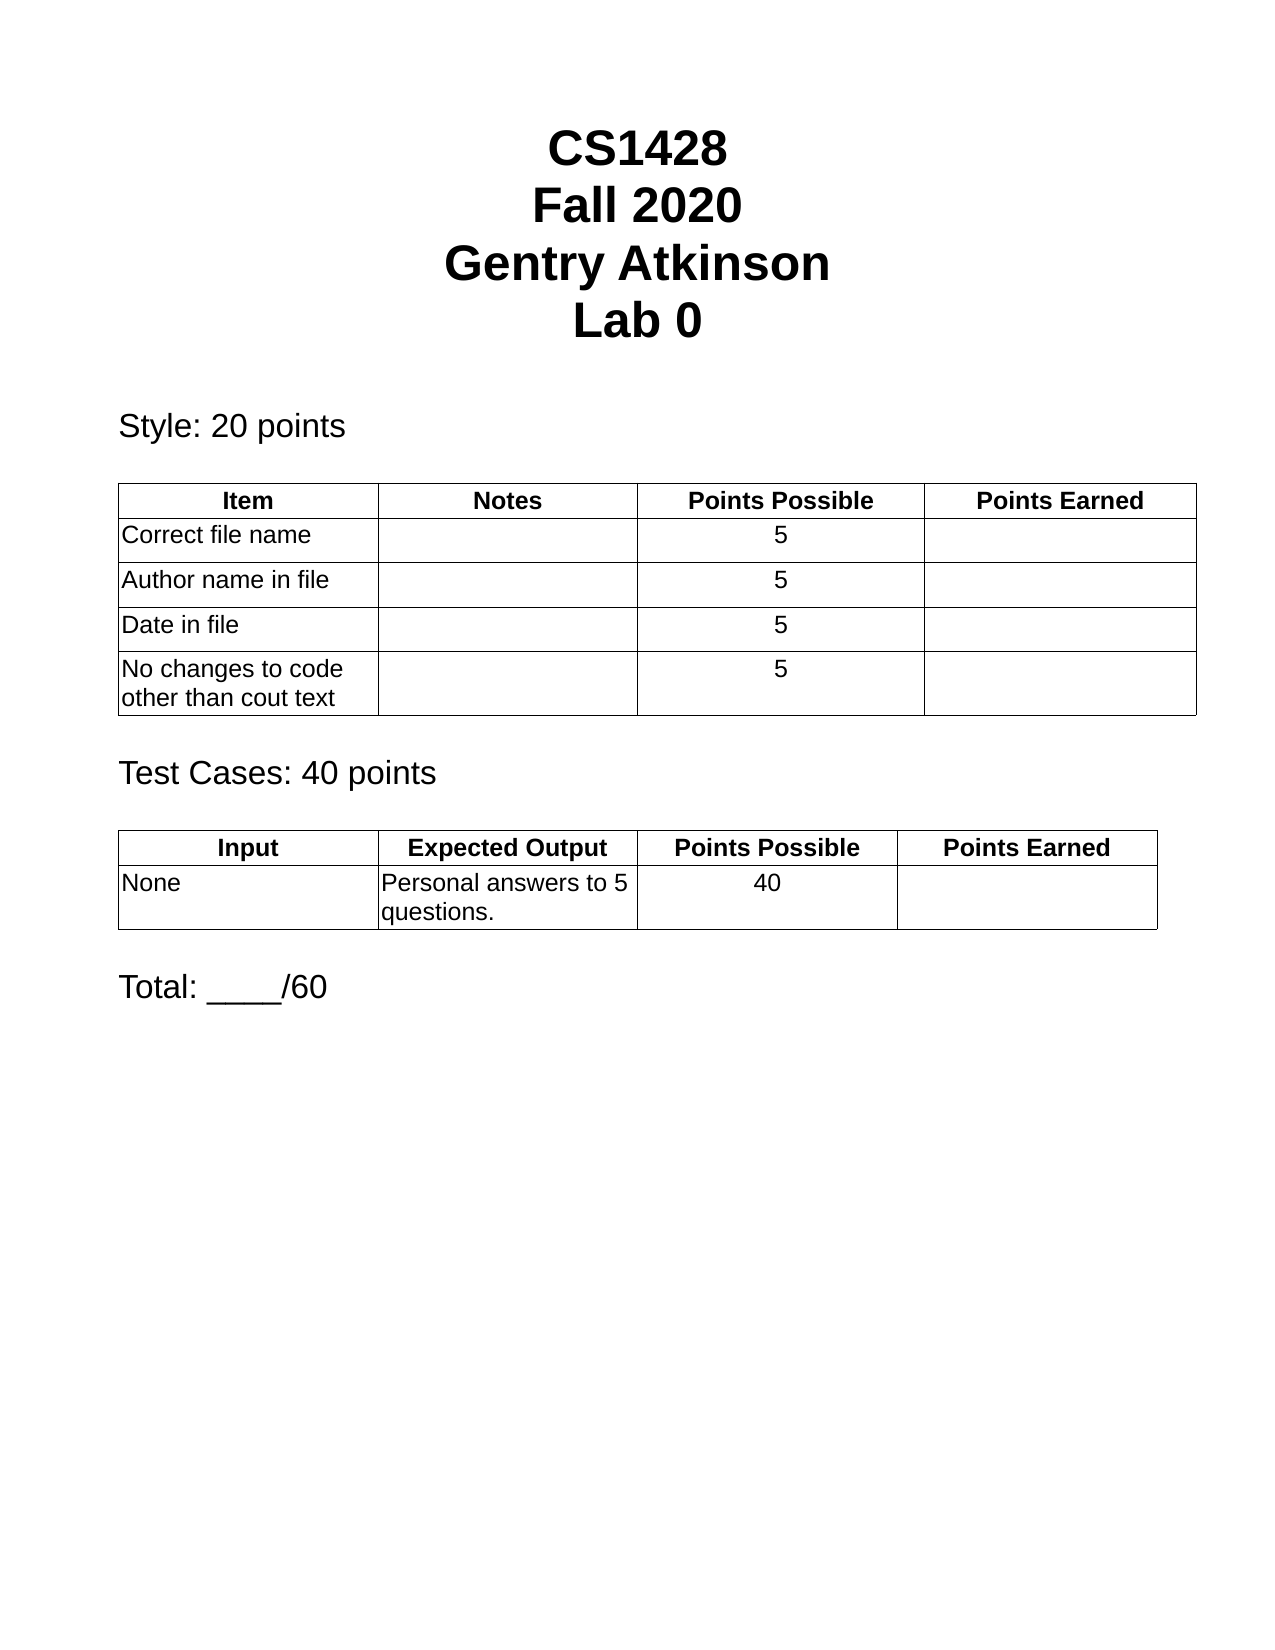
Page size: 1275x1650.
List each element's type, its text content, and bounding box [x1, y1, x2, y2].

table_header Notes [379, 484, 637, 517]
table_header Points Possible [638, 831, 897, 865]
table_header Points Earned [898, 831, 1157, 865]
text Style: 20 points [118, 406, 1157, 444]
table_cell [925, 652, 1196, 715]
table_cell Date in file [119, 608, 378, 651]
table_cell [925, 608, 1196, 651]
table_cell [379, 519, 637, 562]
text Test Cases: 40 points [118, 753, 1157, 792]
table_cell Correct file name [119, 519, 378, 562]
table_cell Author name in file [119, 563, 378, 607]
table_cell None [119, 866, 378, 929]
text Total: ____/60 [118, 967, 1157, 1006]
table_cell [379, 608, 637, 651]
table_cell 5 [638, 519, 924, 562]
table_header Points Possible [638, 484, 924, 517]
table_header Expected Output [379, 831, 637, 865]
table_header Input [119, 831, 378, 865]
table_cell [925, 519, 1196, 562]
table_cell [925, 563, 1196, 607]
table_cell [379, 652, 637, 715]
text Fall 2020 [118, 176, 1157, 233]
text Lab 0 [118, 291, 1157, 348]
table_header Points Earned [925, 484, 1196, 517]
table_cell 5 [638, 563, 924, 607]
text Gentry Atkinson [118, 233, 1157, 291]
table_cell 40 [638, 866, 897, 929]
table_cell Personal answers to 5 questions. [379, 866, 637, 929]
table_cell 5 [638, 608, 924, 651]
table_cell [898, 866, 1157, 929]
table_cell 5 [638, 652, 924, 715]
text CS1428 [118, 118, 1157, 176]
table_cell [379, 563, 637, 607]
table_header Item [119, 484, 378, 517]
table_cell No changes to code other than cout text [119, 652, 378, 715]
